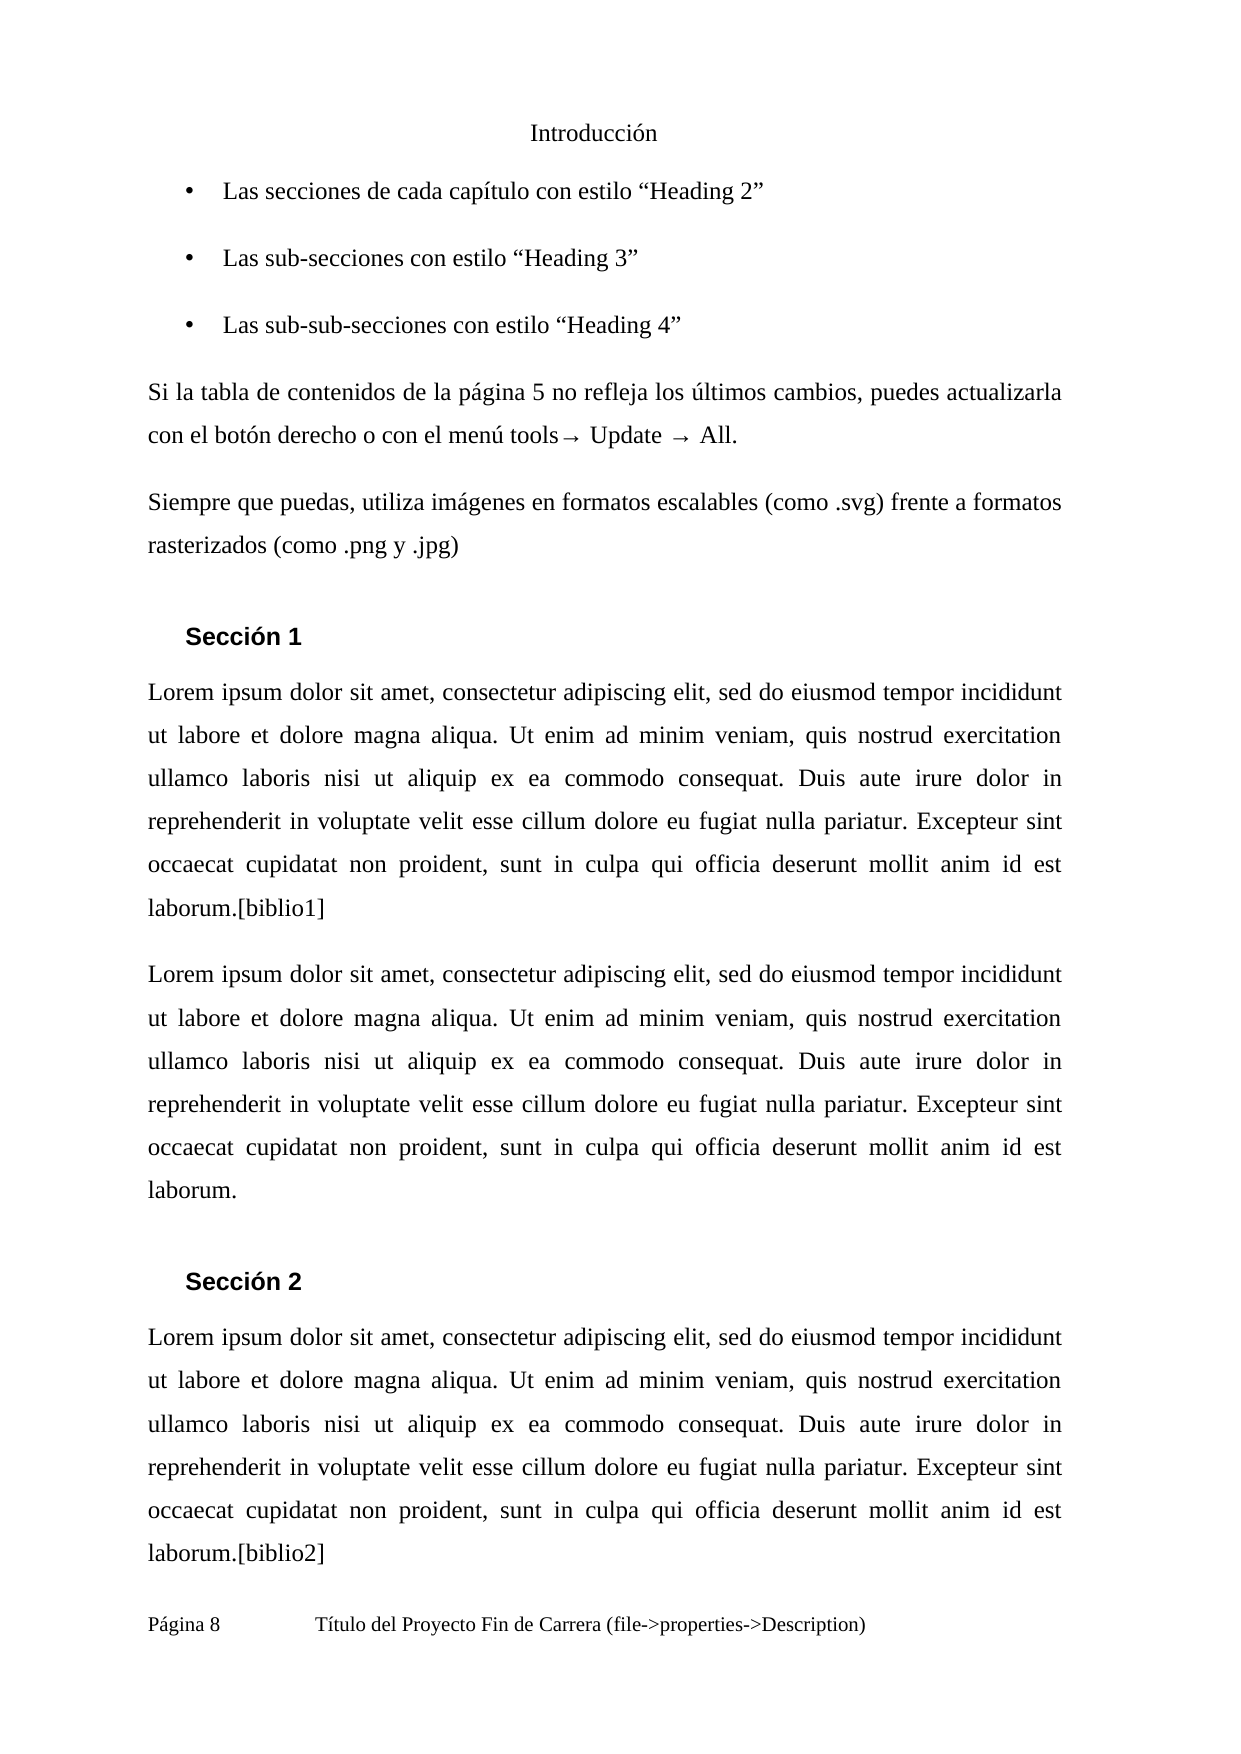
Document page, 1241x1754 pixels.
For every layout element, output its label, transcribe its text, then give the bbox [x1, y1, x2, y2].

text Lorem ipsum dolor sit amet, consectetur adipiscing elit, sed do eiusmod tempor incididunt ut labore et dolore magna aliqua. Ut enim ad minim veniam, quis nostrud exercitation ullamco laboris nisi ut aliquip ex ea commodo consequat. Duis aute irure dolor in reprehenderit in voluptate velit esse cillum dolore eu fugiat nulla pariatur. Excepteur sint occaecat cupidatat non proident, sunt in culpa qui officia deserunt mollit anim id est laborum.[biblio2] [148, 1322, 1063, 1567]
subtitle Sección 1 [148, 621, 1063, 650]
text Siempre que puedas, utiliza imágenes en formatos escalables (como .svg) frente a formatos rasterizados (como .png y .jpg) [148, 487, 1063, 558]
text Si la tabla de contenidos de la página 5 no refleja los últimos cambios, puedes actualizarla con el botón derecho o con el menú tools→ Update → All. [148, 377, 1063, 448]
list Las sub-sub-secciones con estilo “Heading 4” [185, 310, 1063, 339]
subtitle Sección 2 [148, 1267, 1063, 1296]
list Las secciones de cada capítulo con estilo “Heading 2” [185, 176, 1063, 205]
text Lorem ipsum dolor sit amet, consectetur adipiscing elit, sed do eiusmod tempor incididunt ut labore et dolore magna aliqua. Ut enim ad minim veniam, quis nostrud exercitation ullamco laboris nisi ut aliquip ex ea commodo consequat. Duis aute irure dolor in reprehenderit in voluptate velit esse cillum dolore eu fugiat nulla pariatur. Excepteur sint occaecat cupidatat non proident, sunt in culpa qui officia deserunt mollit anim id est laborum.[biblio1] [148, 677, 1063, 921]
text Lorem ipsum dolor sit amet, consectetur adipiscing elit, sed do eiusmod tempor incididunt ut labore et dolore magna aliqua. Ut enim ad minim veniam, quis nostrud exercitation ullamco laboris nisi ut aliquip ex ea commodo consequat. Duis aute irure dolor in reprehenderit in voluptate velit esse cillum dolore eu fugiat nulla pariatur. Excepteur sint occaecat cupidatat non proident, sunt in culpa qui officia deserunt mollit anim id est laborum. [148, 959, 1063, 1204]
list Las sub-secciones con estilo “Heading 3” [185, 243, 1063, 272]
